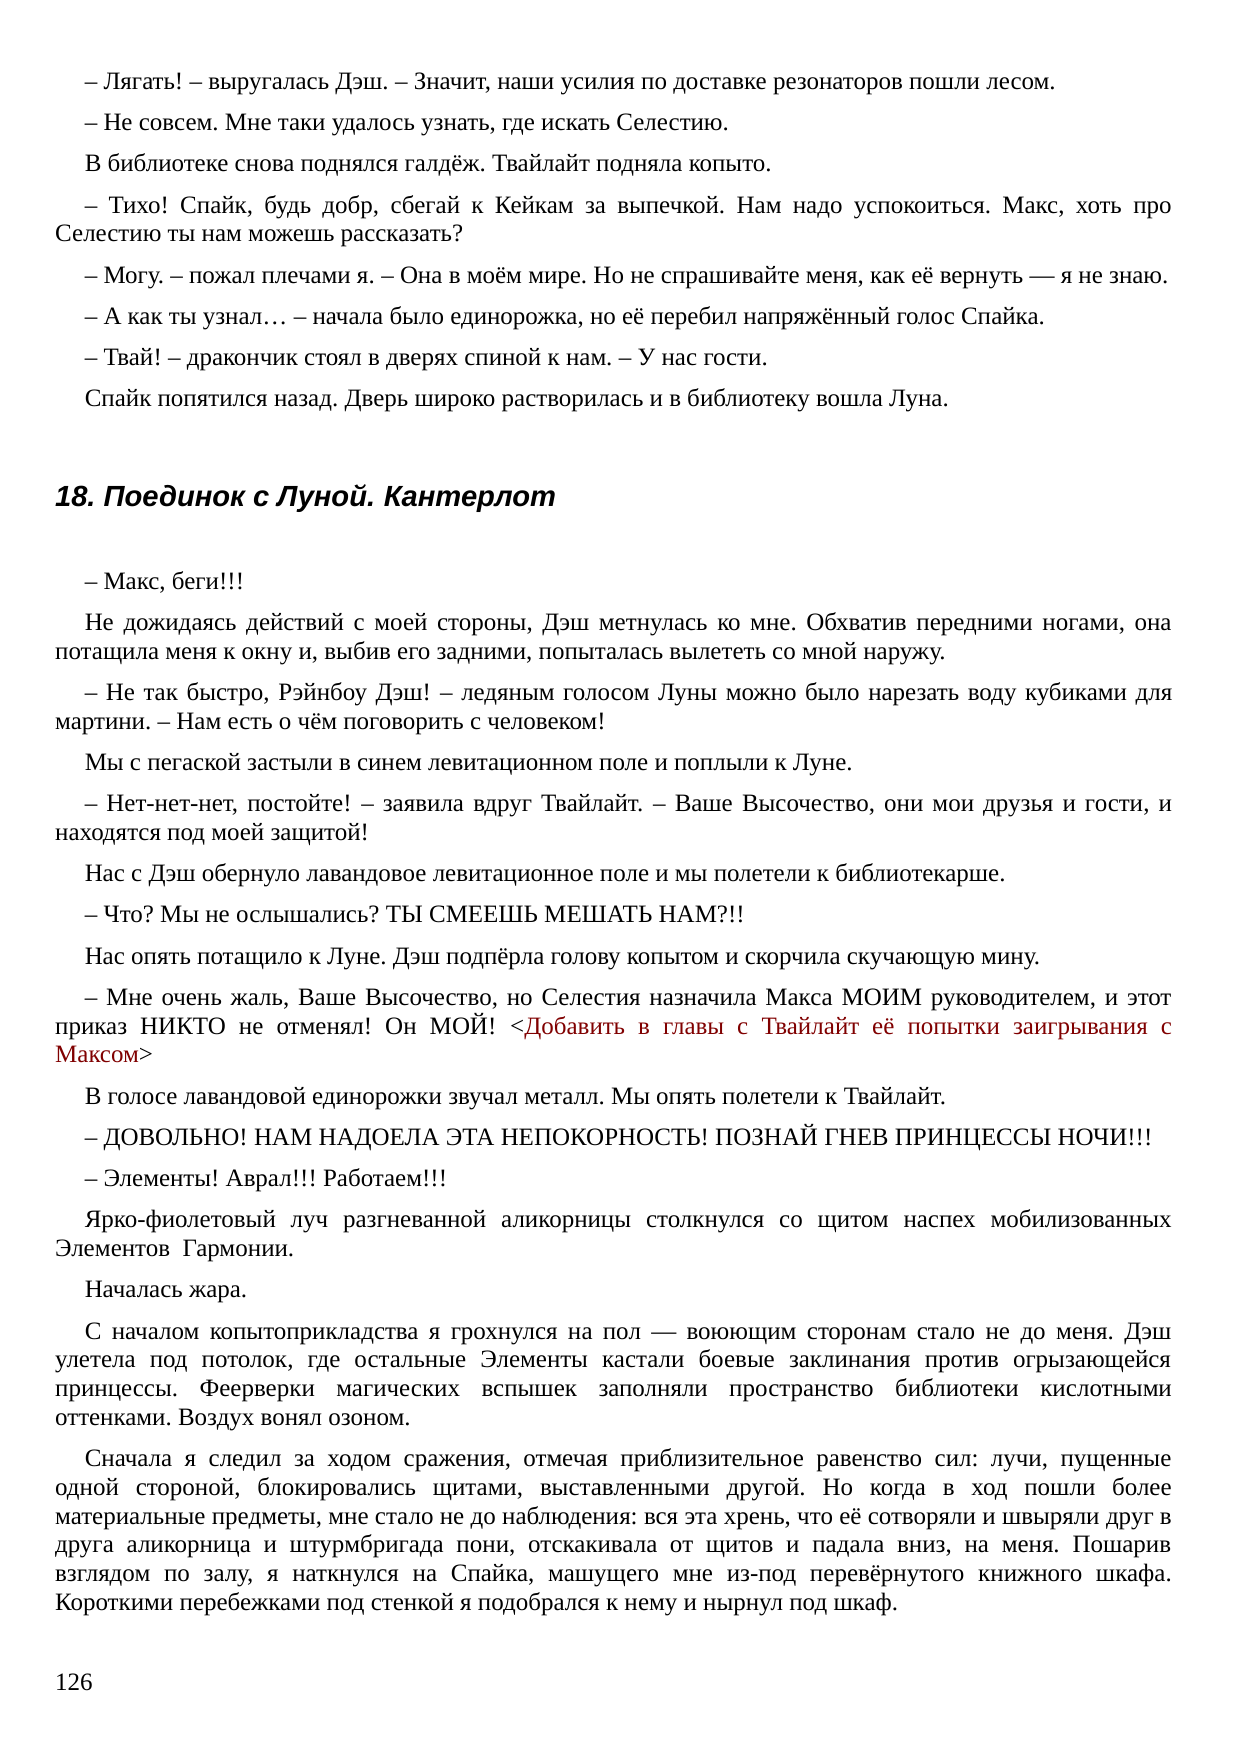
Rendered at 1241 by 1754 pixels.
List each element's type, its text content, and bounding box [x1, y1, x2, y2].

text Мы с пегаской застыли в синем левитационном поле и поплыли к Луне. [55, 747, 1173, 776]
text В библиотеке снова поднялся галдёж. Твайлайт подняла копыто. [55, 148, 1173, 177]
text – А как ты узнал… – начала было единорожка, но её перебил напряжённый голос Спайка. [55, 301, 1173, 330]
text – Не так быстро, Рэйнбоу Дэш! – ледяным голосом Луны можно было нарезать воду кубиками для мартини. – Нам есть о чём поговорить с человеком! [55, 677, 1173, 734]
text С началом копытоприкладства я грохнулся на пол — воюющим сторонам стало не до меня. Дэш улетела под потолок, где остальные Элементы кастали боевые заклинания против огрызающейся принцессы. Феерверки магических вспышек заполняли пространство библиотеки кислотными оттенками. Воздух вонял озоном. [55, 1316, 1173, 1431]
text – Нет-нет-нет, постойте! – заявила вдруг Твайлайт. – Ваше Высочество, они мои друзья и гости, и находятся под моей защитой! [55, 788, 1173, 846]
text Ярко-фиолетовый луч разгневанной аликорницы столкнулся со щитом наспех мобилизованных Элементов Гармонии. [55, 1204, 1173, 1262]
text – ДОВОЛЬНО! НАМ НАДОЕЛА ЭТА НЕПОКОРНОСТЬ! ПОЗНАЙ ГНЕВ ПРИНЦЕССЫ НОЧИ!!! [55, 1122, 1173, 1151]
text В голосе лавандовой единорожки звучал металл. Мы опять полетели к Твайлайт. [55, 1081, 1173, 1109]
text – Лягать! – выругалась Дэш. – Значит, наши усилия по доставке резонаторов пошли лесом. [55, 66, 1173, 95]
text Нас с Дэш обернуло лавандовое левитационное поле и мы полетели к библиотекарше. [55, 858, 1173, 887]
text Спайк попятился назад. Дверь широко растворилась и в библиотеку вошла Луна. [55, 383, 1173, 412]
text – Твай! – дракончик стоял в дверях спиной к нам. – У нас гости. [55, 342, 1173, 371]
text Нас опять потащило к Луне. Дэш подпёрла голову копытом и скорчила скучающую мину. [55, 941, 1173, 969]
text – Не совсем. Мне таки удалось узнать, где искать Селестию. [55, 107, 1173, 136]
text – Что? Мы не ослышались? ТЫ СМЕЕШЬ МЕШАТЬ НАМ?!! [55, 899, 1173, 928]
text – Тихо! Спайк, будь добр, сбегай к Кейкам за выпечкой. Нам надо успокоиться. Макс, хоть про Селестию ты нам можешь рассказать? [55, 190, 1173, 247]
text – Элементы! Аврал!!! Работаем!!! [55, 1163, 1173, 1192]
text Началась жара. [55, 1274, 1173, 1303]
text Не дожидаясь действий с моей стороны, Дэш метнулась ко мне. Обхватив передними ногами, она потащила меня к окну и, выбив его задними, попыталась вылететь со мной наружу. [55, 607, 1173, 664]
subtitle 18. Поединок с Луной. Кантерлот [55, 478, 1173, 512]
text – Макс, беги!!! [55, 566, 1173, 594]
text – Мне очень жаль, Ваше Высочество, но Селестия назначила Макса МОИМ руководителем, и этот приказ НИКТО не отменял! Он МОЙ! <Добавить в главы с Твайлайт её попытки заигрывания с Максом> [55, 982, 1173, 1068]
text – Могу. – пожал плечами я. – Она в моём мире. Но не спрашивайте меня, как её вернуть — я не знаю. [55, 260, 1173, 288]
text Сначала я следил за ходом сражения, отмечая приблизительное равенство сил: лучи, пущенные одной стороной, блокировались щитами, выставленными другой. Но когда в ход пошли более материальные предметы, мне стало не до наблюдения: вся эта хрень, что её сотворяли и швыряли друг в друга аликорница и штурмбригада пони, отскакивала от щитов и падала вниз, на меня. Пошарив взглядом по залу, я наткнулся на Спайка, машущего мне из-под перевёрнутого книжного шкафа. Короткими перебежками под стенкой я подобрался к нему и нырнул под шкаф. [55, 1443, 1173, 1616]
